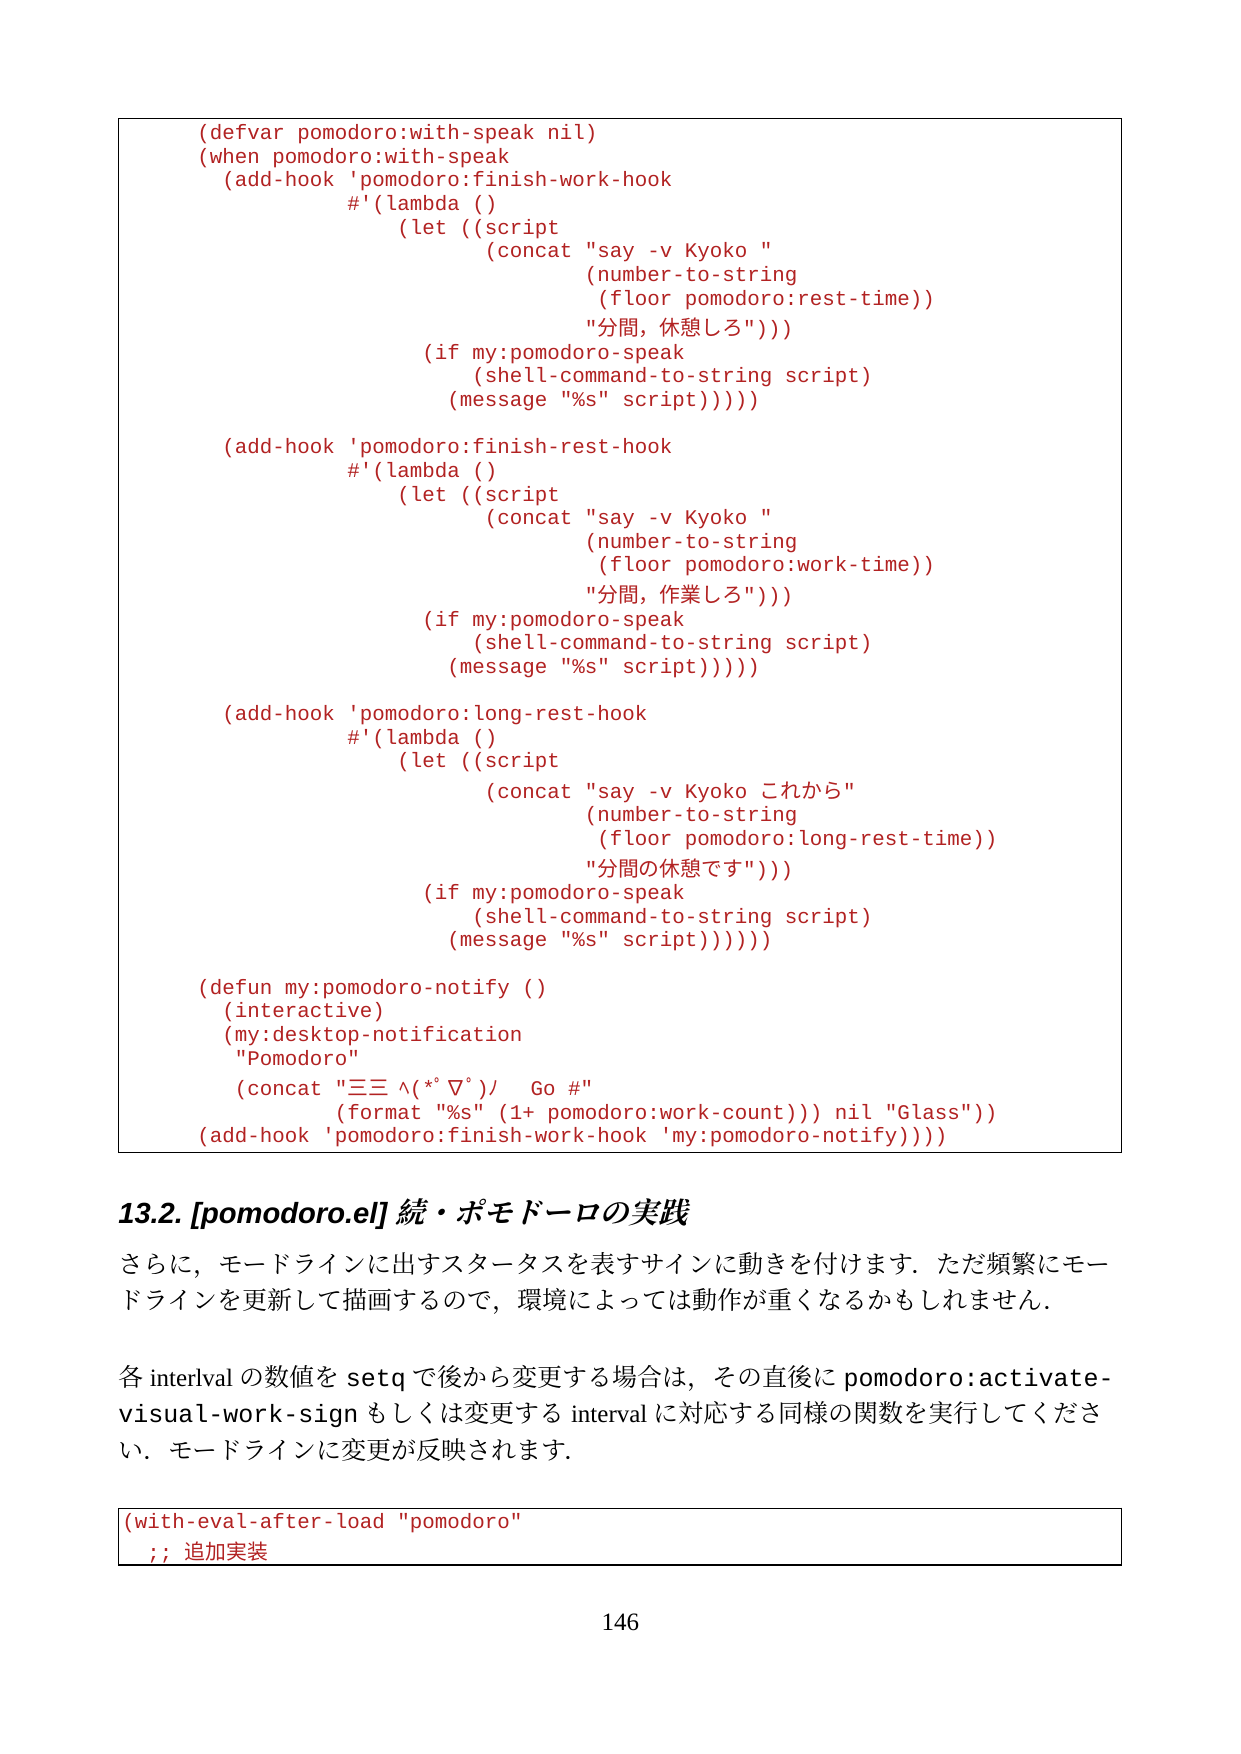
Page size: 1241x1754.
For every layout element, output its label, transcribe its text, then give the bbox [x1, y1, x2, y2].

text 各 interlval の数値を setq で後から変更する場合は，その直後に pomodoro:activate-visual-work-sign もしくは変更する interval に対応する同様の関数を実行してください．モードラインに変更が反映されます． [118, 1358, 1122, 1495]
text (number-to-string [119, 801, 1121, 824]
text #'(lambda () [119, 723, 1121, 746]
text (floor pomodoro:long-rest-time)) [119, 824, 1121, 848]
text (shell-command-to-string script) [119, 628, 1121, 652]
text (floor pomodoro:rest-time)) [119, 284, 1121, 307]
text (concat "say -v Kyoko " [119, 236, 1121, 260]
text (concat "三三 ﾍ(*ﾟ∇ﾟ)ﾉ Go #" [119, 1067, 1121, 1098]
text (add-hook 'pomodoro:long-rest-hook [119, 699, 1121, 723]
text (if my:pomodoro-speak [119, 604, 1121, 628]
text (floor pomodoro:work-time)) [119, 551, 1121, 574]
text (let ((script [119, 479, 1121, 503]
text (let ((script [119, 213, 1121, 236]
text (concat "say -v Kyoko " [119, 503, 1121, 527]
text (format "%s" (1+ pomodoro:work-count))) nil "Glass")) [119, 1098, 1121, 1121]
text さらに，モードラインに出すスタータスを表すサインに動きを付けます．ただ頻繁にモードラインを更新して描画するので，環境によっては動作が重くなるかもしれません． [118, 1245, 1122, 1345]
text "分間，作業しろ"))) [119, 574, 1121, 604]
text (let ((script [119, 746, 1121, 770]
text (shell-command-to-string script) [119, 361, 1121, 385]
subtitle [pomodoro.el] 続・ポモドーロの実践 [118, 1190, 1122, 1232]
text (with-eval-after-load "pomodoro" [119, 1509, 1121, 1531]
text (add-hook 'pomodoro:finish-work-hook 'my:pomodoro-notify)))) [119, 1121, 1121, 1152]
text (my:desktop-notification [119, 1020, 1121, 1044]
text (add-hook 'pomodoro:finish-work-hook [119, 165, 1121, 189]
text (concat "say -v Kyoko これから" [119, 770, 1121, 801]
text #'(lambda () [119, 189, 1121, 213]
text (number-to-string [119, 260, 1121, 284]
text (add-hook 'pomodoro:finish-rest-hook [119, 432, 1121, 456]
text (message "%s" script))))) [119, 652, 1121, 676]
text "Pomodoro" [119, 1044, 1121, 1067]
text (interactive) [119, 996, 1121, 1020]
text (message "%s" script)))))) [119, 926, 1121, 949]
text (defvar pomodoro:with-speak nil) [119, 119, 1121, 142]
text (defun my:pomodoro-notify () [119, 973, 1121, 996]
text #'(lambda () [119, 456, 1121, 479]
text (when pomodoro:with-speak [119, 142, 1121, 165]
text (if my:pomodoro-speak [119, 878, 1121, 902]
text ;; 追加実装 [119, 1531, 1121, 1564]
text (number-to-string [119, 527, 1121, 551]
text (if my:pomodoro-speak [119, 338, 1121, 361]
text "分間，休憩しろ"))) [119, 307, 1121, 338]
text (shell-command-to-string script) [119, 902, 1121, 926]
text "分間の休憩です"))) [119, 848, 1121, 878]
text (message "%s" script))))) [119, 385, 1121, 409]
